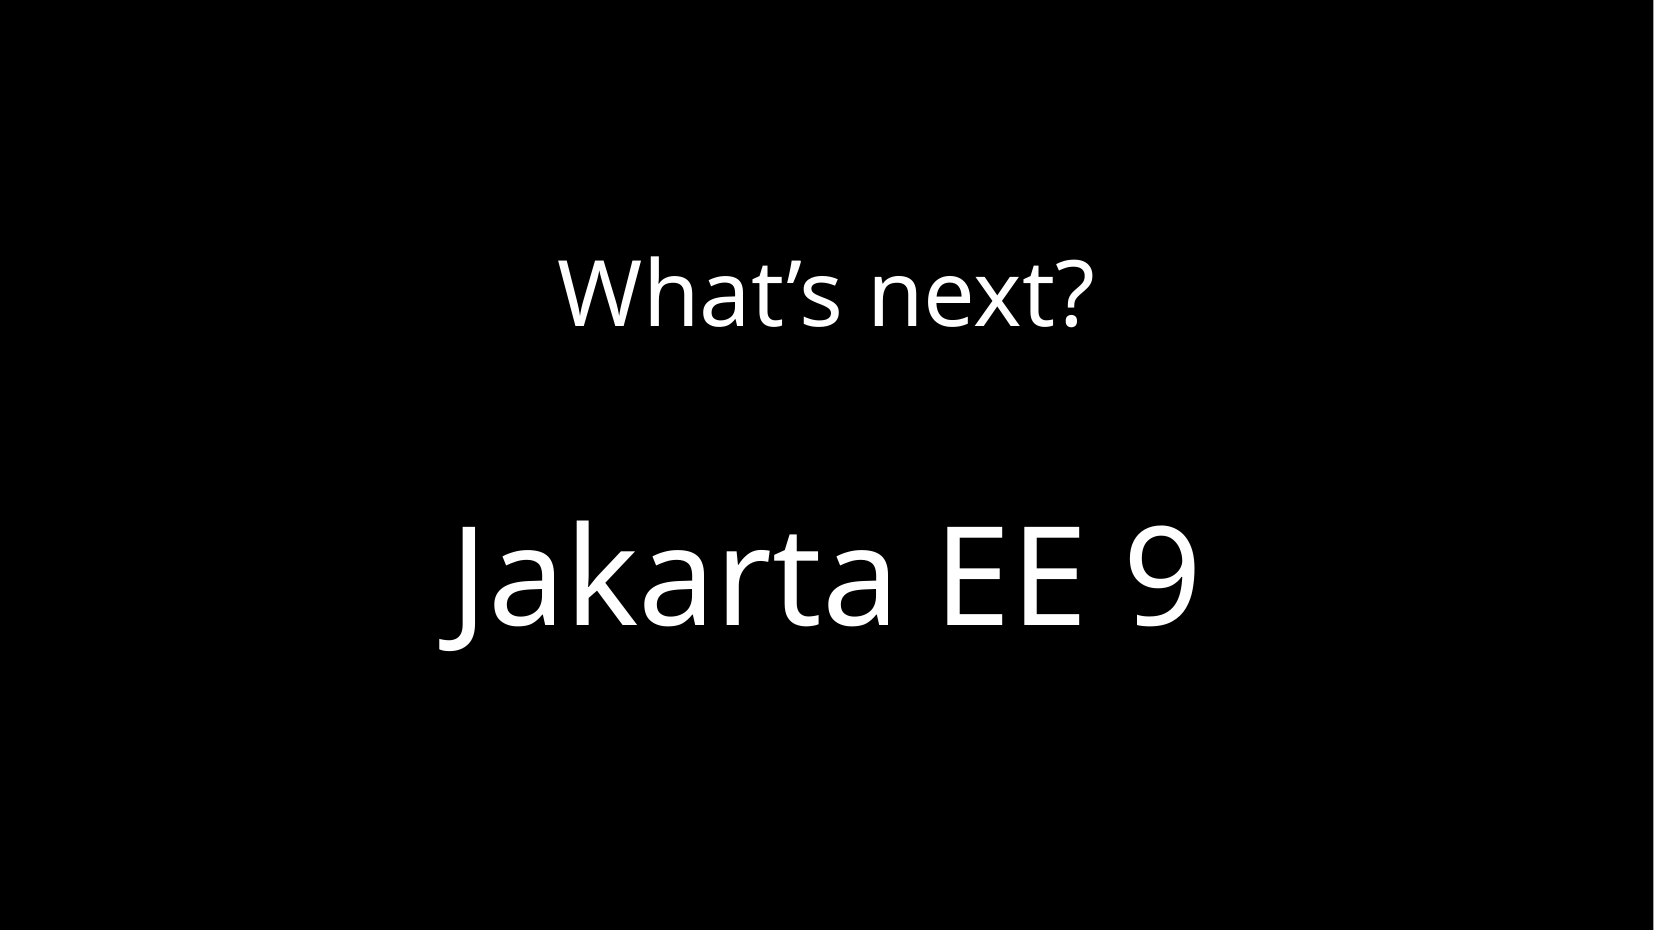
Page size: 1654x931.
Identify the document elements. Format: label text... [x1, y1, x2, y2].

subtitle What’s next? Jakarta EE 9 [82, 87, 1571, 808]
